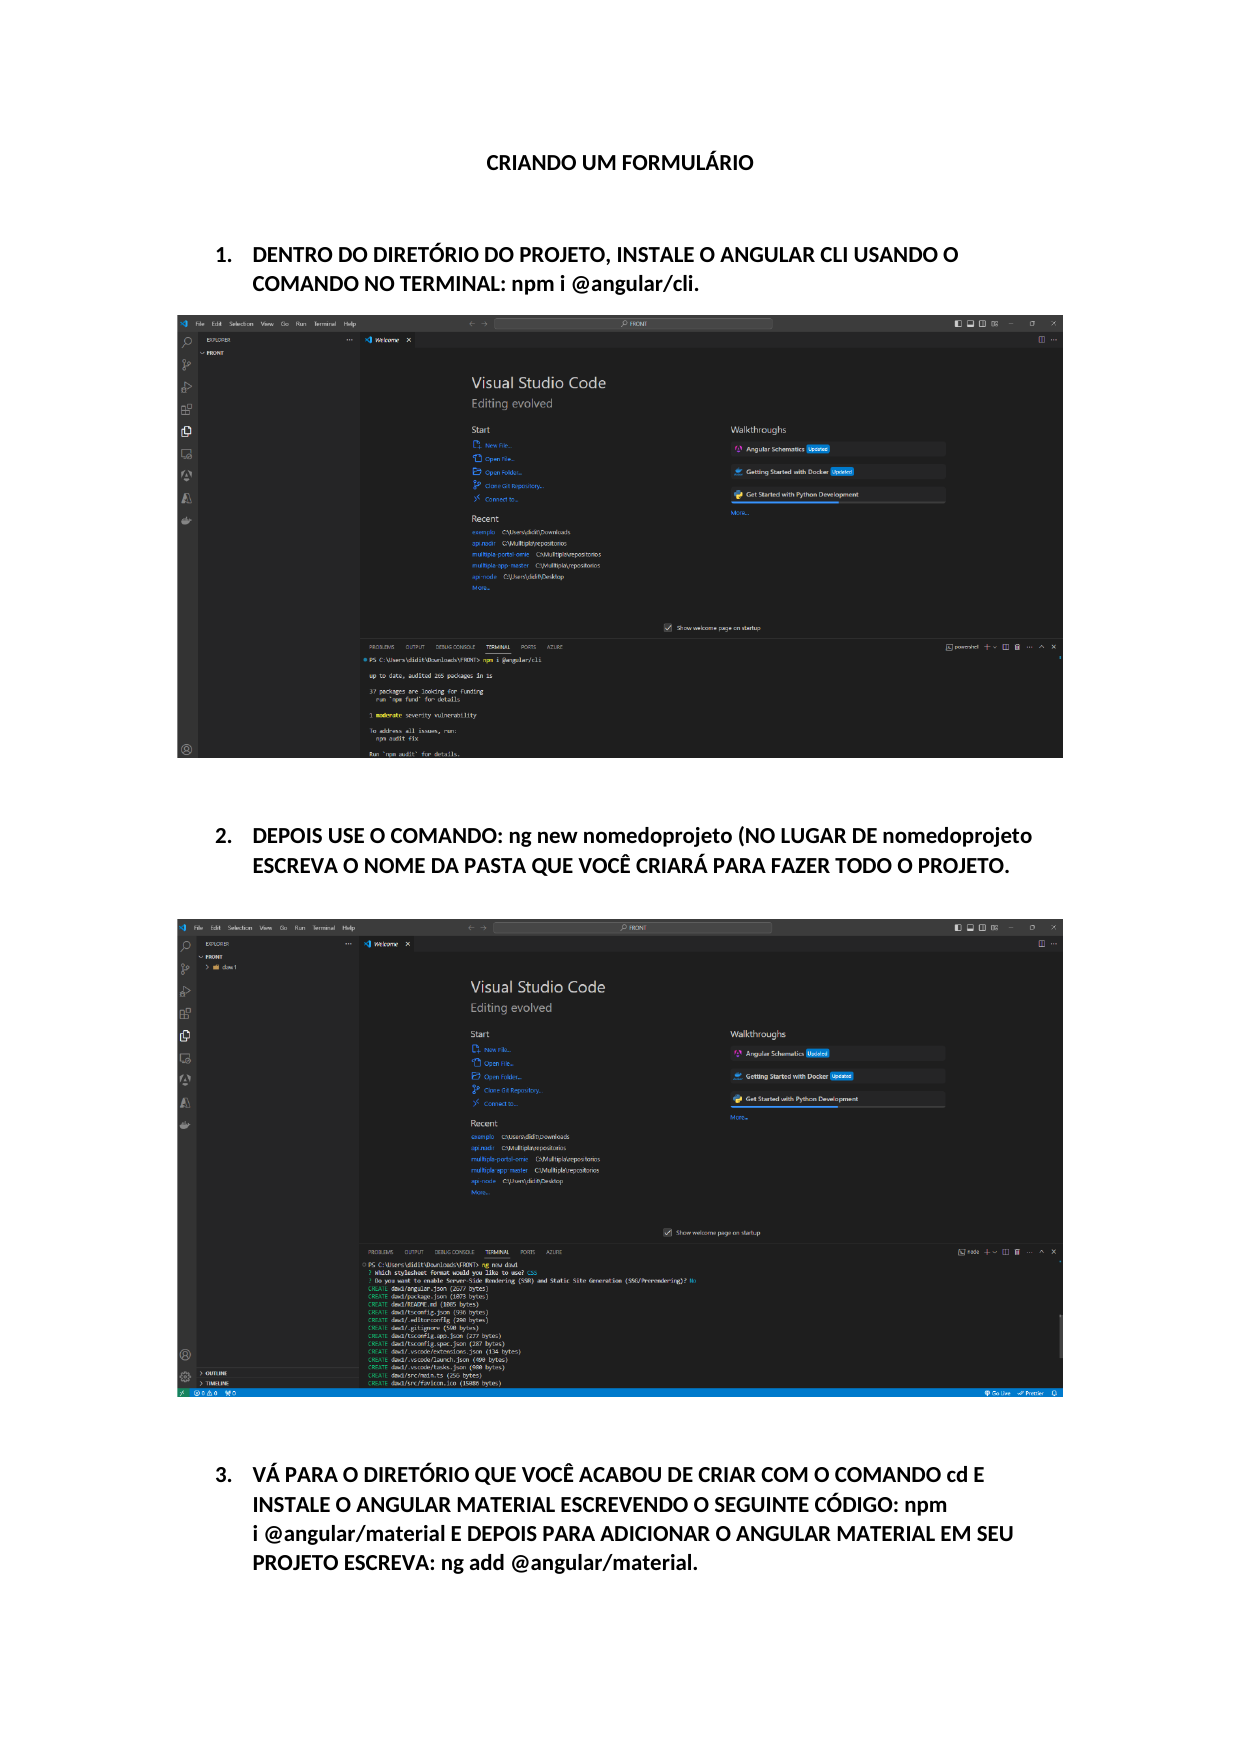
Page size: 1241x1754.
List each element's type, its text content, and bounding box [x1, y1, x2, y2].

text CRIANDO UM FORMULÁRIO [177, 148, 1063, 176]
list DENTRO DO DIRETÓRIO DO PROJETO, INSTALE O ANGULAR CLI USANDO O COMANDO NO TERMINAL: npm i @angular/cli. [215, 240, 1063, 297]
list VÁ PARA O DIRETÓRIO QUE VOCÊ ACABOU DE CRIAR COM O COMANDO cd E INSTALE O ANGULAR MATERIAL ESCREVENDO O SEGUINTE CÓDIGO: npm i @angular/material E DEPOIS PARA ADICIONAR O ANGULAR MATERIAL EM SEU PROJETO ESCREVA: ng add @angular/material. [215, 1460, 1063, 1576]
list DEPOIS USE O COMANDO: ng new nomedoprojeto (NO LUGAR DE nomedoprojeto ESCREVA O NOME DA PASTA QUE VOCÊ CRIARÁ PARA FAZER TODO O PROJETO. [215, 822, 1063, 879]
